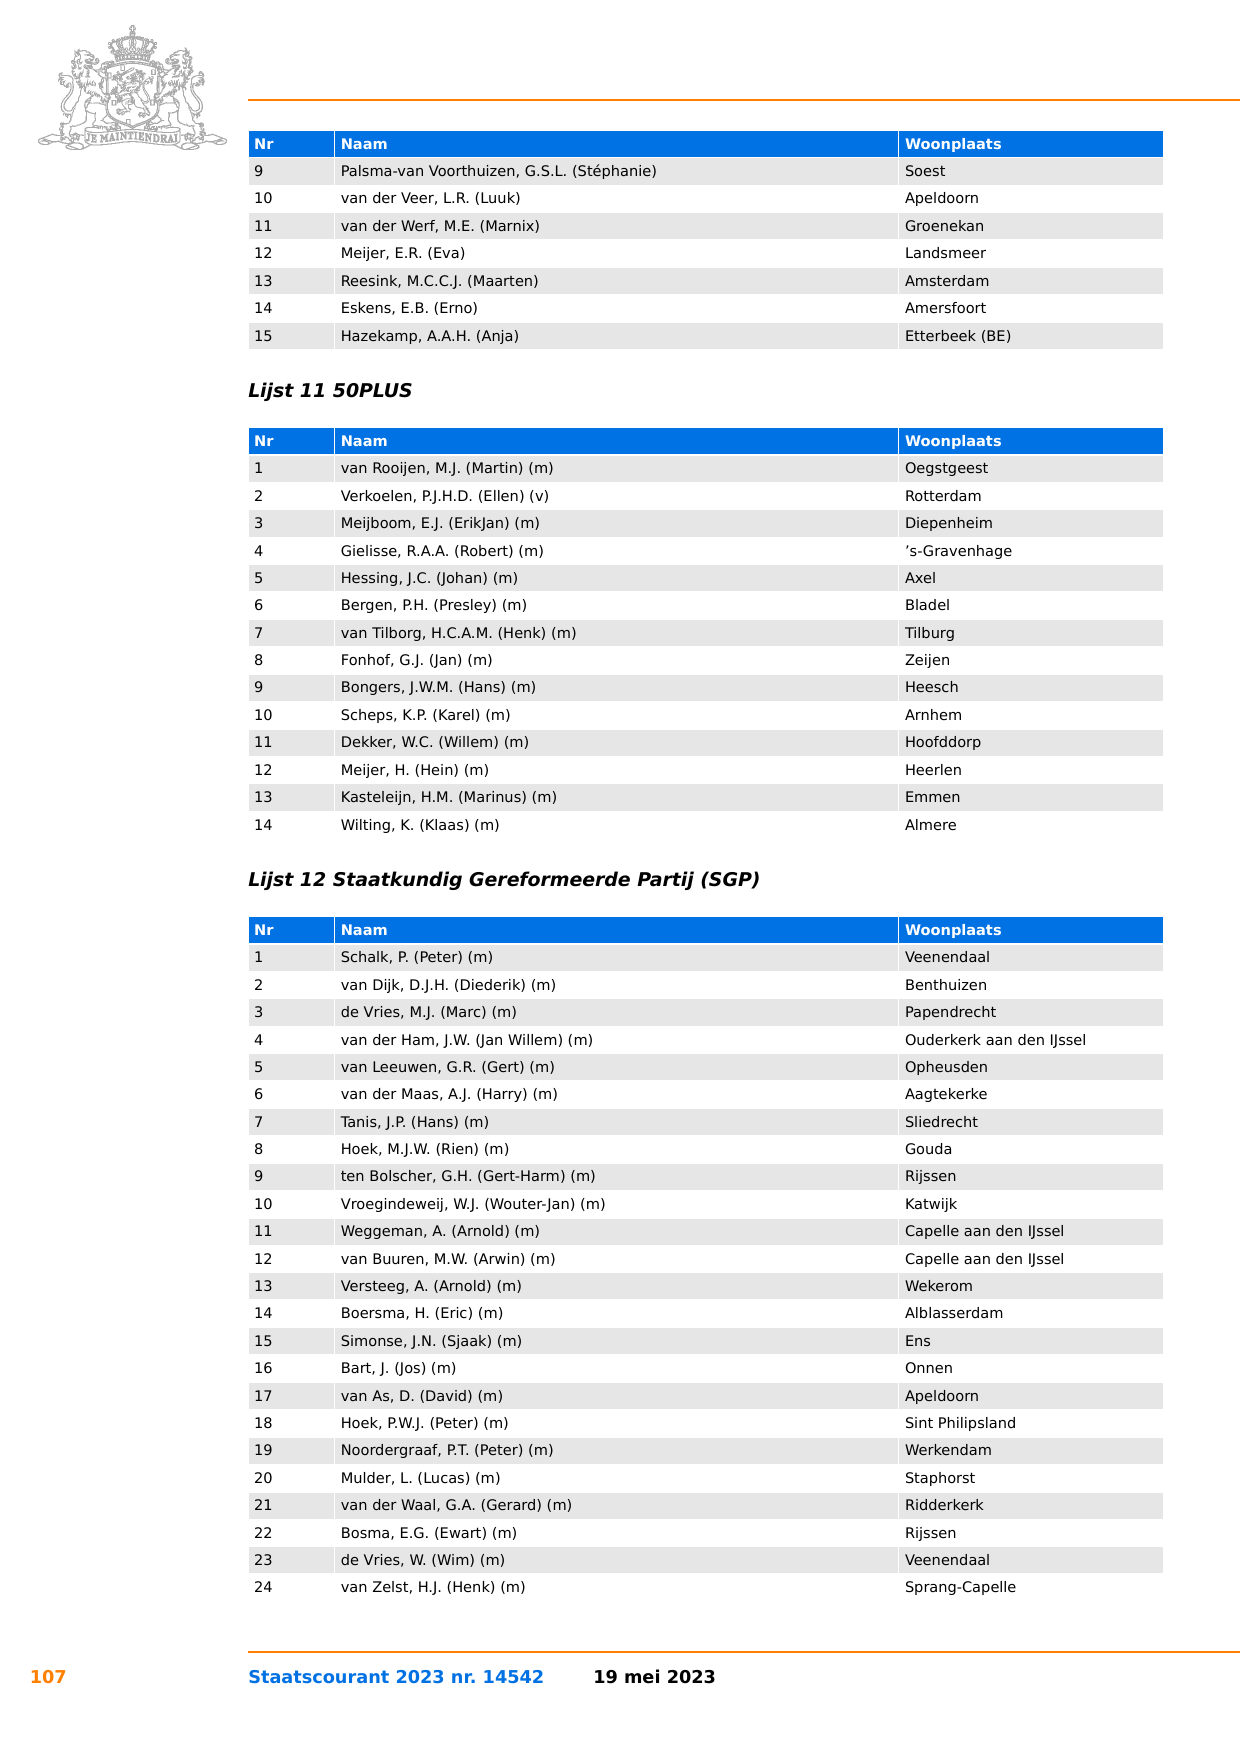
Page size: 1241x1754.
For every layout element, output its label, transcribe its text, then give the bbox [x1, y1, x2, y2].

table_cell Hazekamp, A.A.H. (Anja) [335, 323, 898, 349]
table_cell Wekerom [899, 1273, 1163, 1299]
table_cell van Rooijen, M.J. (Martin) (m) [335, 456, 898, 482]
table_cell Axel [899, 565, 1163, 591]
table_cell Meijer, H. (Hein) (m) [335, 757, 898, 783]
table_header Woonplaats [899, 917, 1163, 943]
table_cell 17 [249, 1383, 334, 1409]
table_cell 10 [249, 1191, 334, 1217]
table_cell Ens [899, 1328, 1163, 1354]
table_cell Sliedrecht [899, 1109, 1163, 1135]
table_cell Almere [899, 812, 1163, 838]
subtitle Lijst 11 50PLUS [248, 380, 1163, 402]
table_cell Hoek, P.W.J. (Peter) (m) [335, 1410, 898, 1437]
table_cell Zeijen [899, 647, 1163, 674]
table_cell Rotterdam [899, 483, 1163, 509]
table_header Naam [335, 131, 898, 157]
table_cell 21 [249, 1493, 334, 1519]
table_cell de Vries, W. (Wim) (m) [335, 1547, 898, 1573]
table_cell 10 [249, 186, 334, 212]
table_cell Kasteleijn, H.M. (Marinus) (m) [335, 784, 898, 811]
table_cell Wilting, K. (Klaas) (m) [335, 812, 898, 838]
table_cell van der Werf, M.E. (Marnix) [335, 213, 898, 239]
table_cell 6 [249, 593, 334, 619]
table_cell 18 [249, 1410, 334, 1437]
table_cell 12 [249, 1246, 334, 1272]
table_cell Gielisse, R.A.A. (Robert) (m) [335, 538, 898, 564]
table_cell Soest [899, 158, 1163, 185]
table_cell 22 [249, 1520, 334, 1546]
table_cell 13 [249, 1273, 334, 1299]
table_cell Dekker, W.C. (Willem) (m) [335, 730, 898, 756]
table_header Woonplaats [899, 131, 1163, 157]
table_cell 9 [249, 1164, 334, 1190]
table_cell van Buuren, M.W. (Arwin) (m) [335, 1246, 898, 1272]
table_cell Scheps, K.P. (Karel) (m) [335, 702, 898, 728]
table_cell Schalk, P. (Peter) (m) [335, 945, 898, 971]
table_cell Simonse, J.N. (Sjaak) (m) [335, 1328, 898, 1354]
table_cell 7 [249, 620, 334, 646]
table_cell Gouda [899, 1136, 1163, 1163]
table_cell Werkendam [899, 1438, 1163, 1464]
table_cell Papendrecht [899, 999, 1163, 1026]
table_cell 1 [249, 945, 334, 971]
table_cell de Vries, M.J. (Marc) (m) [335, 999, 898, 1026]
table_cell Reesink, M.C.C.J. (Maarten) [335, 268, 898, 294]
table_header Nr [249, 428, 334, 454]
table_cell Verkoelen, P.J.H.D. (Ellen) (v) [335, 483, 898, 509]
table_cell Meijer, E.R. (Eva) [335, 241, 898, 267]
table_cell 16 [249, 1355, 334, 1382]
table_cell 13 [249, 268, 334, 294]
table_cell 6 [249, 1081, 334, 1108]
table_cell Weggeman, A. (Arnold) (m) [335, 1219, 898, 1245]
table_cell Amsterdam [899, 268, 1163, 294]
table_cell Boersma, H. (Eric) (m) [335, 1301, 898, 1327]
table_cell 15 [249, 1328, 334, 1354]
table_header Nr [249, 131, 334, 157]
table_cell Landsmeer [899, 241, 1163, 267]
table_cell 14 [249, 295, 334, 322]
table_cell Mulder, L. (Lucas) (m) [335, 1465, 898, 1491]
table_cell 1 [249, 456, 334, 482]
table_cell Opheusden [899, 1054, 1163, 1080]
table_cell Capelle aan den IJssel [899, 1246, 1163, 1272]
table_cell Benthuizen [899, 972, 1163, 998]
table_cell Sint Philipsland [899, 1410, 1163, 1437]
table_cell 12 [249, 757, 334, 783]
table_cell 5 [249, 565, 334, 591]
table_cell Amersfoort [899, 295, 1163, 322]
table_header Naam [335, 428, 898, 454]
table_cell Heesch [899, 675, 1163, 701]
table_cell 8 [249, 647, 334, 674]
table_cell 3 [249, 999, 334, 1026]
table_cell Aagtekerke [899, 1081, 1163, 1108]
table_header Nr [249, 917, 334, 943]
table_cell Tilburg [899, 620, 1163, 646]
table_cell Heerlen [899, 757, 1163, 783]
table_cell Oegstgeest [899, 456, 1163, 482]
table_cell ten Bolscher, G.H. (Gert-Harm) (m) [335, 1164, 898, 1190]
table_cell Noordergraaf, P.T. (Peter) (m) [335, 1438, 898, 1464]
table_cell Groenekan [899, 213, 1163, 239]
table_cell Alblasserdam [899, 1301, 1163, 1327]
table_cell 4 [249, 538, 334, 564]
table_cell Meijboom, E.J. (ErikJan) (m) [335, 510, 898, 537]
table_cell 5 [249, 1054, 334, 1080]
table_cell van der Maas, A.J. (Harry) (m) [335, 1081, 898, 1108]
table_cell Emmen [899, 784, 1163, 811]
table_cell Ridderkerk [899, 1493, 1163, 1519]
table_cell Eskens, E.B. (Erno) [335, 295, 898, 322]
table_header Woonplaats [899, 428, 1163, 454]
table_cell Sprang-Capelle [899, 1575, 1163, 1601]
table_cell Vroegindeweij, W.J. (Wouter-Jan) (m) [335, 1191, 898, 1217]
table_cell Staphorst [899, 1465, 1163, 1491]
table_cell Etterbeek (BE) [899, 323, 1163, 349]
table_cell 10 [249, 702, 334, 728]
table_cell Palsma-van Voorthuizen, G.S.L. (Stéphanie) [335, 158, 898, 185]
table_cell 15 [249, 323, 334, 349]
table_cell van Zelst, H.J. (Henk) (m) [335, 1575, 898, 1601]
table_cell Tanis, J.P. (Hans) (m) [335, 1109, 898, 1135]
table_cell Hessing, J.C. (Johan) (m) [335, 565, 898, 591]
table_cell Fonhof, G.J. (Jan) (m) [335, 647, 898, 674]
table_cell 24 [249, 1575, 334, 1601]
table_cell Katwijk [899, 1191, 1163, 1217]
table_cell Capelle aan den IJssel [899, 1219, 1163, 1245]
table_cell 12 [249, 241, 334, 267]
table_cell 3 [249, 510, 334, 537]
table_cell 14 [249, 1301, 334, 1327]
table_cell Rijssen [899, 1520, 1163, 1546]
table_cell Rijssen [899, 1164, 1163, 1190]
table_cell 9 [249, 158, 334, 185]
table_cell van der Waal, G.A. (Gerard) (m) [335, 1493, 898, 1519]
table_cell Arnhem [899, 702, 1163, 728]
table_cell 19 [249, 1438, 334, 1464]
picture [38, 25, 227, 150]
table_cell 11 [249, 1219, 334, 1245]
table_cell van Dijk, D.J.H. (Diederik) (m) [335, 972, 898, 998]
table_cell 23 [249, 1547, 334, 1573]
subtitle Lijst 12 Staatkundig Gereformeerde Partij (SGP) [248, 869, 1163, 891]
table_cell ’s-Gravenhage [899, 538, 1163, 564]
table_cell van Tilborg, H.C.A.M. (Henk) (m) [335, 620, 898, 646]
table_cell 11 [249, 213, 334, 239]
table_cell Bart, J. (Jos) (m) [335, 1355, 898, 1382]
table_cell 8 [249, 1136, 334, 1163]
table_cell Hoek, M.J.W. (Rien) (m) [335, 1136, 898, 1163]
table_cell Bosma, E.G. (Ewart) (m) [335, 1520, 898, 1546]
table_header Naam [335, 917, 898, 943]
table_cell Apeldoorn [899, 1383, 1163, 1409]
table_cell Versteeg, A. (Arnold) (m) [335, 1273, 898, 1299]
table_cell 13 [249, 784, 334, 811]
table_cell van der Veer, L.R. (Luuk) [335, 186, 898, 212]
table_cell van Leeuwen, G.R. (Gert) (m) [335, 1054, 898, 1080]
table_cell Veenendaal [899, 1547, 1163, 1573]
table_cell 9 [249, 675, 334, 701]
table_cell Hoofddorp [899, 730, 1163, 756]
table_cell 11 [249, 730, 334, 756]
table_cell Onnen [899, 1355, 1163, 1382]
table_cell 4 [249, 1027, 334, 1053]
table_cell Ouderkerk aan den IJssel [899, 1027, 1163, 1053]
table_cell 7 [249, 1109, 334, 1135]
table_cell Diepenheim [899, 510, 1163, 537]
table_cell van der Ham, J.W. (Jan Willem) (m) [335, 1027, 898, 1053]
table_cell 2 [249, 972, 334, 998]
table_cell 14 [249, 812, 334, 838]
table_cell Apeldoorn [899, 186, 1163, 212]
table_cell Bongers, J.W.M. (Hans) (m) [335, 675, 898, 701]
table_cell Bladel [899, 593, 1163, 619]
table_cell Bergen, P.H. (Presley) (m) [335, 593, 898, 619]
table_cell 20 [249, 1465, 334, 1491]
table_cell Veenendaal [899, 945, 1163, 971]
table_cell 2 [249, 483, 334, 509]
table_cell van As, D. (David) (m) [335, 1383, 898, 1409]
